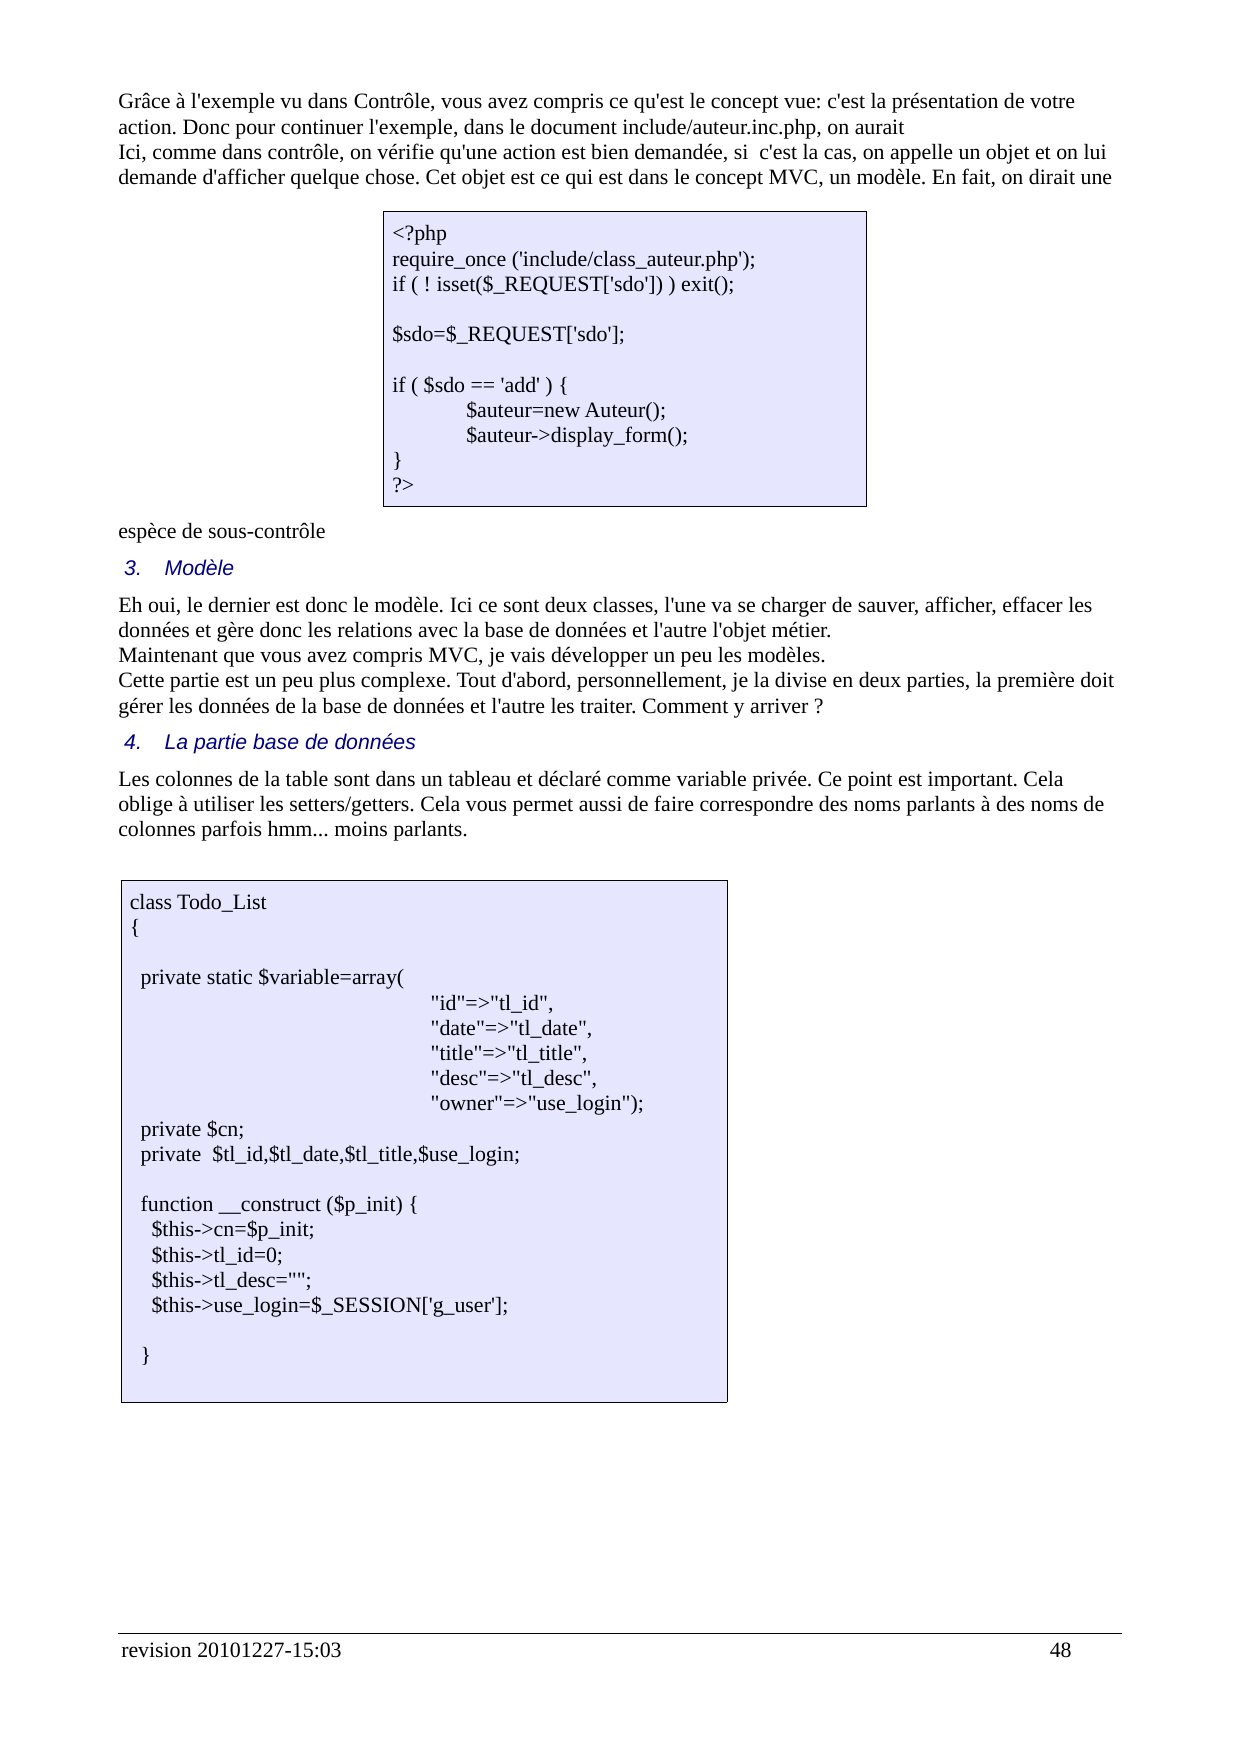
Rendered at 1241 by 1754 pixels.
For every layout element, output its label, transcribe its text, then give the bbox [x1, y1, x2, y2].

text if ( $sdo == 'add' ) { [392, 372, 857, 397]
text $auteur->display_form(); [392, 422, 857, 447]
text Eh oui, le dernier est donc le modèle. Ici ce sont deux classes, l'une va se charger de sauver, afficher, effacer les données et gère donc les relations avec la base de données et l'autre l'objet métier. [118, 592, 1122, 642]
text } [392, 447, 857, 472]
text Ici, comme dans contrôle, on vérifie qu'une action est bien demandée, si c'est la cas, on appelle un objet et on lui demande d'afficher quelque chose. Cet objet est ce qui est dans le concept MVC, un modèle. En fait, on dirait une espèce de sous-contrôle [118, 139, 1122, 544]
text $sdo=$_REQUEST['sdo']; [392, 321, 857, 346]
subtitle La partie base de données [118, 729, 1122, 754]
text require_once ('include/class_auteur.php'); [392, 246, 857, 271]
text Maintenant que vous avez compris MVC, je vais développer un peu les modèles. [118, 642, 1122, 667]
text <?php [392, 220, 857, 246]
text $auteur=new Auteur(); [392, 397, 857, 422]
text Les colonnes de la table sont dans un tableau et déclaré comme variable privée. Ce point est important. Cela oblige à utiliser les setters/getters. Cela vous permet aussi de faire correspondre des noms parlants à des noms de colonnes parfois hmm... moins parlants. [118, 766, 1122, 841]
text class Todo_List { private static $variable=array( "id"=>"tl_id", "date"=>"tl_date", "title"=>"tl_title", "desc"=>"tl_desc", "owner"=>"use_login"); private $cn; private $tl_id,$tl_date,$tl_title,$use_login; function __construct ($p_init) { $this->cn=$p_init; $this->tl_id=0; $this->tl_desc=""; $this->use_login=$_SESSION['g_user']; } [129, 889, 718, 1393]
text Cette partie est un peu plus complexe. Tout d'abord, personnellement, je la divise en deux parties, la première doit gérer les données de la base de données et l'autre les traiter. Comment y arriver ? [118, 667, 1122, 718]
text ?> [392, 472, 857, 498]
text Grâce à l'exemple vu dans Contrôle, vous avez compris ce qu'est le concept vue: c'est la présentation de votre action. Donc pour continuer l'exemple, dans le document include/auteur.inc.php, on aurait [118, 88, 1122, 139]
text if ( ! isset($_REQUEST['sdo']) ) exit(); [392, 271, 857, 296]
subtitle Modèle [118, 556, 1122, 580]
